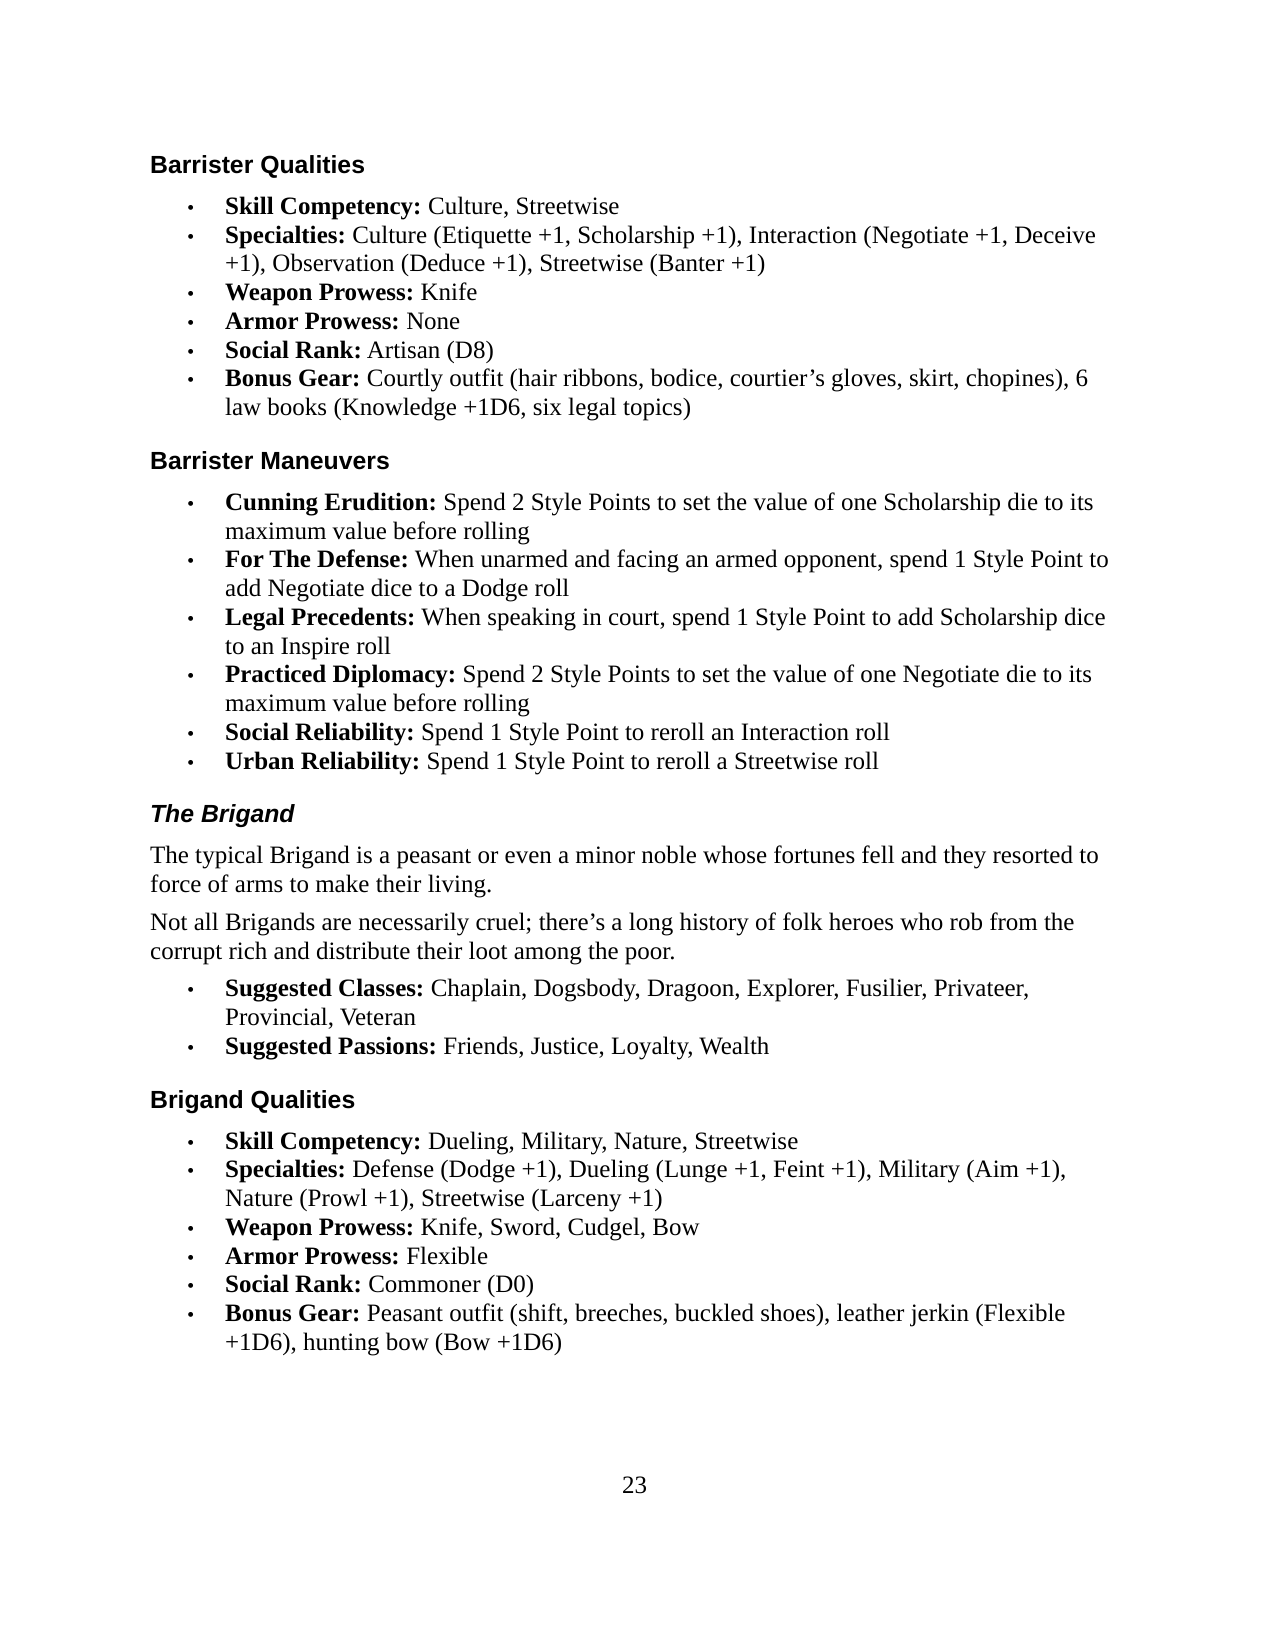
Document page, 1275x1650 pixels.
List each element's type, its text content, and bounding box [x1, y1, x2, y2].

list Skill Competency: Culture, Streetwise [187, 191, 1125, 220]
subtitle Barrister Maneuvers [150, 446, 1125, 474]
list Bonus Gear: Courtly outfit (hair ribbons, bodice, courtier’s gloves, skirt, chopines), 6 law books (Knowledge +1D6, six legal topics) [187, 363, 1125, 421]
list Specialties: Culture (Etiquette +1, Scholarship +1), Interaction (Negotiate +1, Deceive +1), Observation (Deduce +1), Streetwise (Banter +1) [187, 220, 1125, 277]
list Bonus Gear: Peasant outfit (shift, breeches, buckled shoes), leather jerkin (Flexible +1D6), hunting bow (Bow +1D6) [187, 1298, 1125, 1356]
list Practiced Diplomacy: Spend 2 Style Points to set the value of one Negotiate die to its maximum value before rolling [187, 659, 1125, 717]
list Suggested Passions: Friends, Justice, Loyalty, Wealth [187, 1031, 1125, 1060]
list Skill Competency: Dueling, Military, Nature, Streetwise [187, 1126, 1125, 1154]
list Urban Reliability: Spend 1 Style Point to reroll a Streetwise roll [187, 746, 1125, 774]
list Social Rank: Commoner (D0) [187, 1269, 1125, 1298]
subtitle Barrister Qualities [150, 150, 1125, 178]
list Social Reliability: Spend 1 Style Point to reroll an Interaction roll [187, 717, 1125, 746]
list Armor Prowess: Flexible [187, 1241, 1125, 1269]
subtitle The Brigand [150, 799, 1125, 828]
list Suggested Classes: Chaplain, Dogsbody, Dragoon, Explorer, Fusilier, Privateer, Provincial, Veteran [187, 973, 1125, 1031]
list Legal Precedents: When speaking in court, spend 1 Style Point to add Scholarship dice to an Inspire roll [187, 602, 1125, 659]
list Specialties: Defense (Dodge +1), Dueling (Lunge +1, Feint +1), Military (Aim +1), Nature (Prowl +1), Streetwise (Larceny +1) [187, 1154, 1125, 1212]
subtitle Brigand Qualities [150, 1085, 1125, 1113]
list Social Rank: Artisan (D8) [187, 335, 1125, 363]
list Weapon Prowess: Knife [187, 277, 1125, 306]
text Not all Brigands are necessarily cruel; there’s a long history of folk heroes who rob from the corrupt rich and distribute their loot among the poor. [150, 907, 1125, 964]
list Armor Prowess: None [187, 306, 1125, 335]
text The typical Brigand is a peasant or even a minor noble whose fortunes fell and they resorted to force of arms to make their living. [150, 841, 1125, 898]
list Weapon Prowess: Knife, Sword, Cudgel, Bow [187, 1212, 1125, 1241]
list For The Defense: When unarmed and facing an armed opponent, spend 1 Style Point to add Negotiate dice to a Dodge roll [187, 544, 1125, 602]
list Cunning Erudition: Spend 2 Style Points to set the value of one Scholarship die to its maximum value before rolling [187, 487, 1125, 544]
